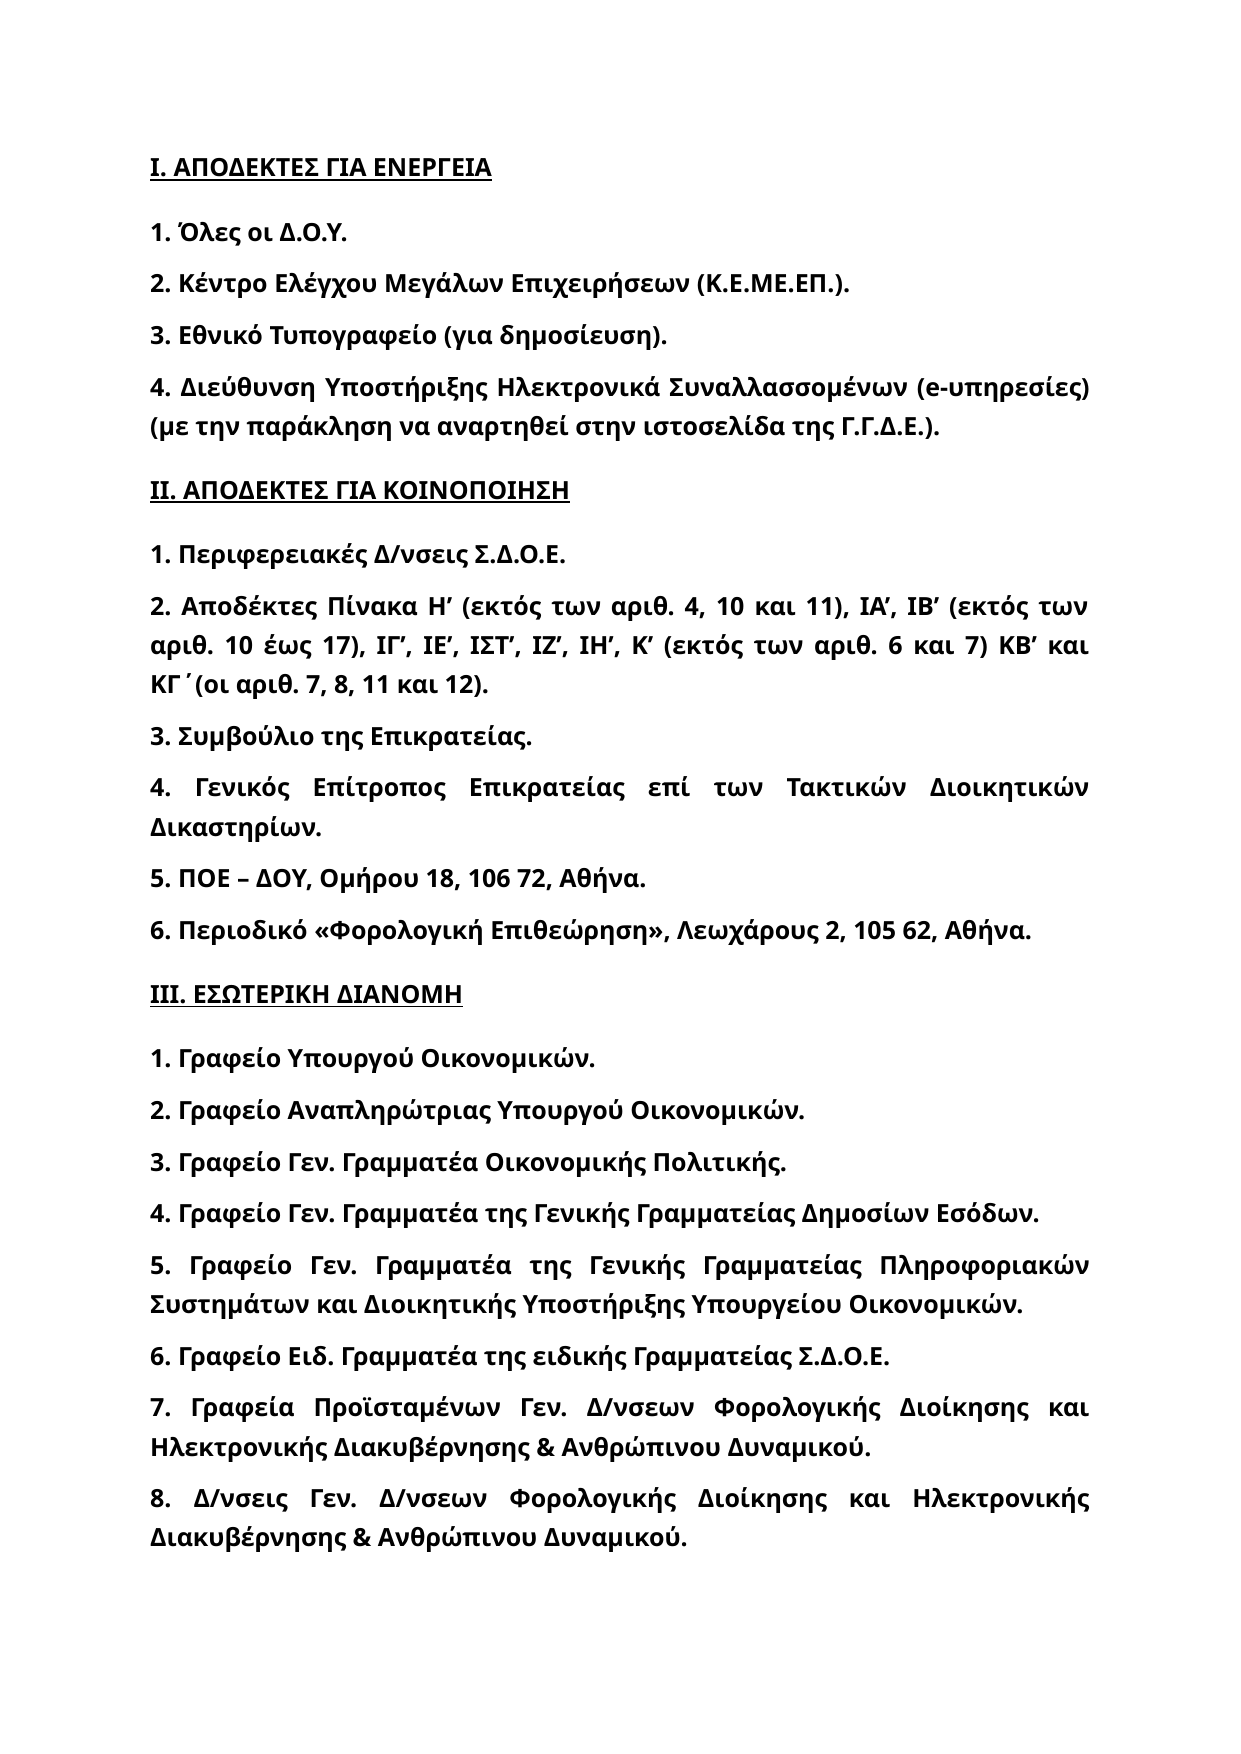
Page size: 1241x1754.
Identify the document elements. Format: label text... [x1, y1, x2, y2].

text 3. Εθνικό Τυπογραφείο (για δημοσίευση). [150, 317, 1090, 352]
text 6. Περιοδικό «Φορολογική Επιθεώρηση», Λεωχάρους 2, 105 62, Αθήνα. [150, 912, 1090, 947]
text 5. ΠΟΕ – ΔΟΥ, Ομήρου 18, 106 72, Αθήνα. [150, 861, 1090, 895]
text 6. Γραφείο Ειδ. Γραμματέα της ειδικής Γραμματείας Σ.Δ.Ο.Ε. [150, 1338, 1090, 1372]
text ΙΙ. ΑΠΟΔΕΚΤΕΣ ΓΙΑ ΚΟΙΝΟΠΟΙΗΣΗ [150, 472, 1090, 507]
text Ι. ΑΠΟΔΕΚΤΕΣ ΓΙΑ ΕΝΕΡΓΕΙΑ [150, 150, 1090, 184]
text 1. Γραφείο Υπουργού Οικονομικών. [150, 1041, 1090, 1075]
text 4. Διεύθυνση Υποστήριξης Ηλεκτρονικά Συναλλασσομένων (e-υπηρεσίες) (με την παράκληση να αναρτηθεί στην ιστοσελίδα της Γ.Γ.Δ.Ε.). [150, 369, 1090, 442]
text 1. Περιφερειακές Δ/νσεις Σ.Δ.Ο.Ε. [150, 537, 1090, 571]
text 8. Δ/νσεις Γεν. Δ/νσεων Φορολογικής Διοίκησης και Ηλεκτρονικής Διακυβέρνησης & Ανθρώπινου Δυναμικού. [150, 1481, 1090, 1554]
text 3. Γραφείο Γεν. Γραμματέα Οικονομικής Πολιτικής. [150, 1144, 1090, 1178]
text 4. Γενικός Επίτροπος Επικρατείας επί των Τακτικών Διοικητικών Δικαστηρίων. [150, 770, 1090, 843]
text 2. Αποδέκτες Πίνακα Η’ (εκτός των αριθ. 4, 10 και 11), ΙΑ’, ΙΒ’ (εκτός των αριθ. 10 έως 17), ΙΓ’, ΙΕ’, ΙΣΤ’, ΙΖ’, ΙΗ’, Κ’ (εκτός των αριθ. 6 και 7) ΚΒ’ και ΚΓ΄(οι αριθ. 7, 8, 11 και 12). [150, 588, 1090, 701]
text 2. Γραφείο Αναπληρώτριας Υπουργού Οικονομικών. [150, 1092, 1090, 1127]
text ΙΙΙ. ΕΣΩΤΕΡΙΚΗ ΔΙΑΝΟΜΗ [150, 977, 1090, 1011]
text 2. Κέντρο Ελέγχου Μεγάλων Επιχειρήσεων (Κ.Ε.ΜΕ.ΕΠ.). [150, 266, 1090, 300]
text 4. Γραφείο Γεν. Γραμματέα της Γενικής Γραμματείας Δημοσίων Εσόδων. [150, 1196, 1090, 1230]
text 7. Γραφεία Προϊσταμένων Γεν. Δ/νσεων Φορολογικής Διοίκησης και Ηλεκτρονικής Διακυβέρνησης & Ανθρώπινου Δυναμικού. [150, 1390, 1090, 1463]
text 1. Όλες οι Δ.Ο.Υ. [150, 214, 1090, 248]
text 3. Συμβούλιο της Επικρατείας. [150, 718, 1090, 752]
text 5. Γραφείο Γεν. Γραμματέα της Γενικής Γραμματείας Πληροφοριακών Συστημάτων και Διοικητικής Υποστήριξης Υπουργείου Οικονομικών. [150, 1247, 1090, 1321]
